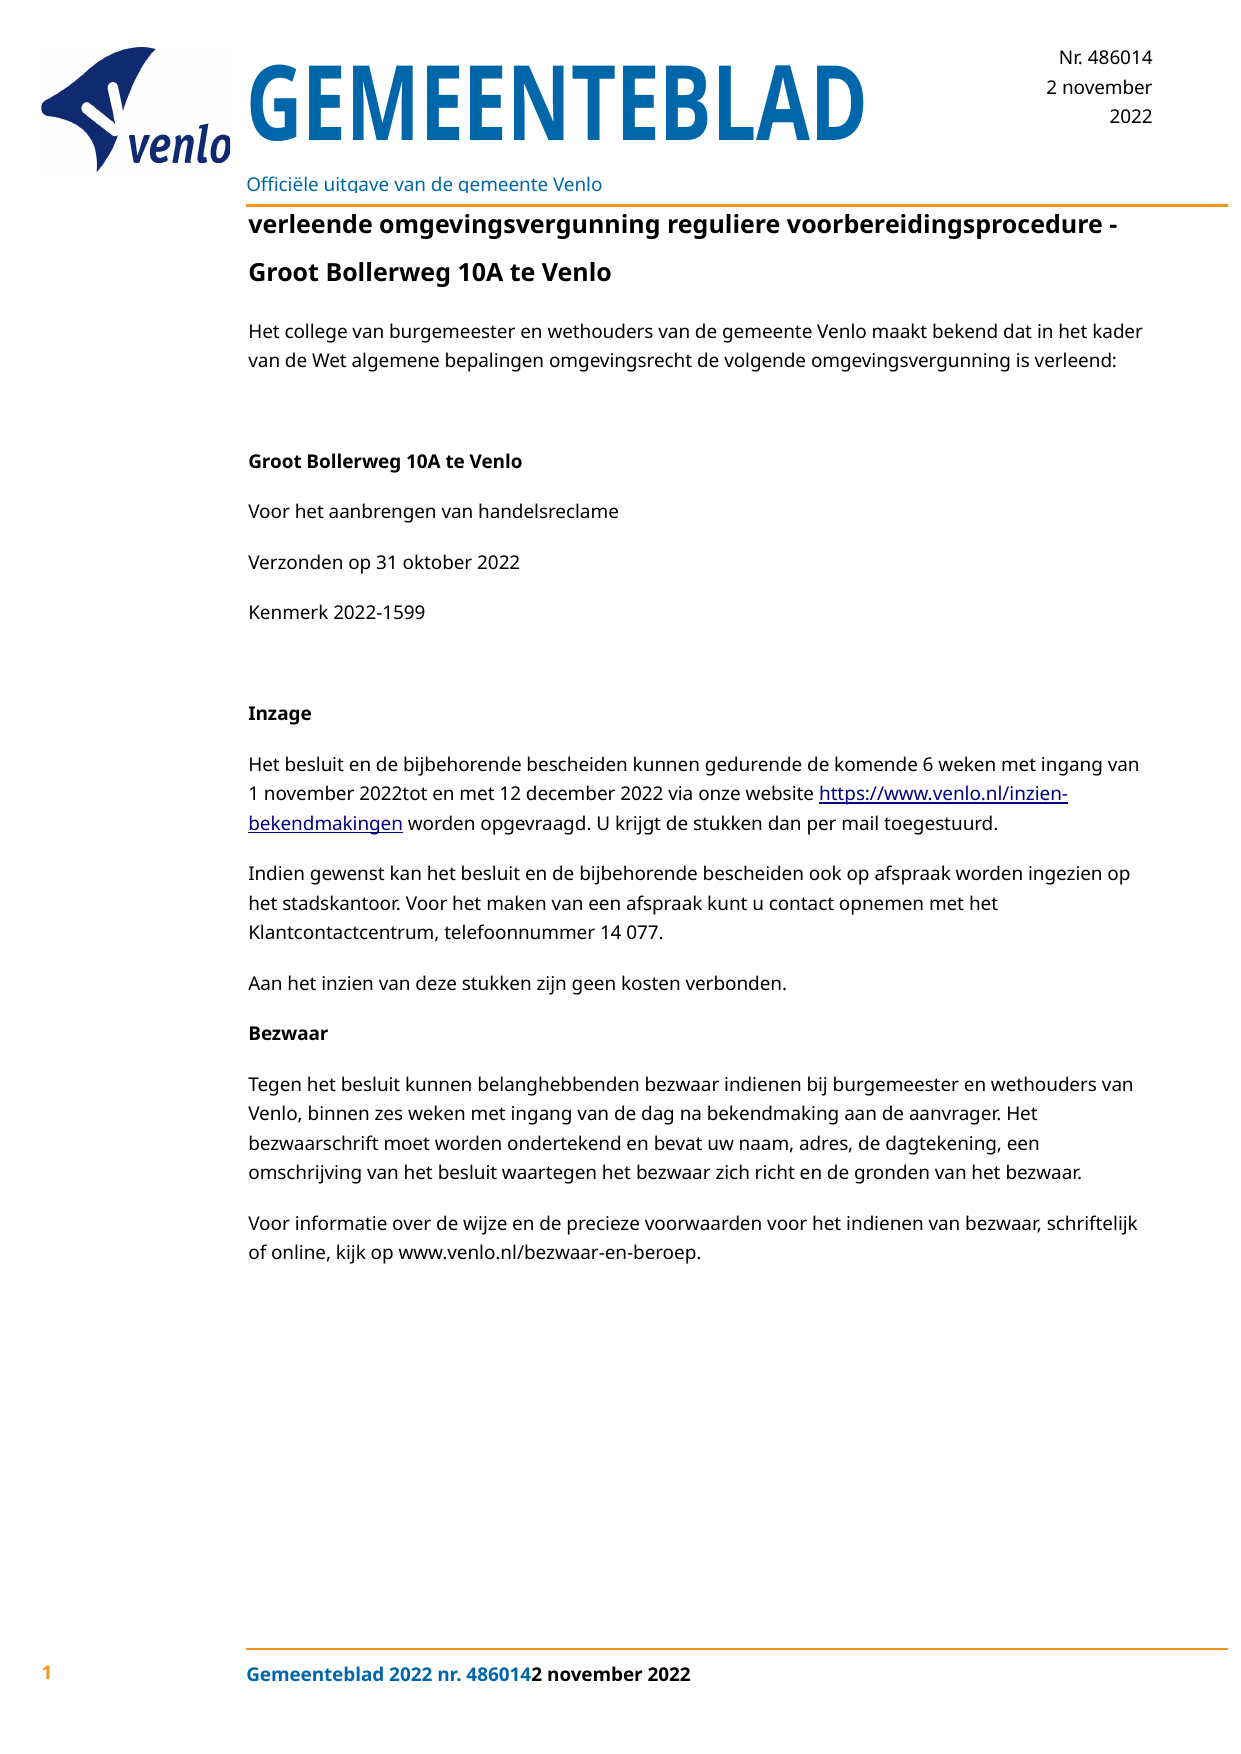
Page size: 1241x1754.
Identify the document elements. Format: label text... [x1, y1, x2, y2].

text Bezwaar [248, 1020, 1152, 1046]
text Groot Bollerweg 10A te Venlo [248, 448, 1152, 474]
text Verzonden op 31 oktober 2022 [248, 549, 1152, 575]
text verleende omgevingsvergunning reguliere voorbereidingsprocedure - Groot Bollerweg 10A te Venlo [248, 207, 1152, 288]
text Tegen het besluit kunnen belanghebbenden bezwaar indienen bij burgemeester en wethouders van Venlo, binnen zes weken met ingang van de dag na bekendmaking aan de aanvrager. Het bezwaarschrift moet worden ondertekend en bevat uw naam, adres, de dagtekening, een omschrijving van het besluit waartegen het bezwaar zich richt en de gronden van het bezwaar. [248, 1071, 1152, 1185]
picture [41, 47, 231, 172]
text Het college van burgemeester en wethouders van de gemeente Venlo maakt bekend dat in het kader van de Wet algemene bepalingen omgevingsrecht de volgende omgevingsvergunning is verleend: [248, 318, 1152, 373]
text Inzage [248, 700, 1152, 726]
text Voor het aanbrengen van handelsreclame [248, 499, 1152, 524]
text Het besluit en de bijbehorende bescheiden kunnen gedurende de komende 6 weken met ingang van 1 november 2022tot en met 12 december 2022 via onze website https://www.venlo.nl/inzien-bekendmakingen worden opgevraagd. U krijgt de stukken dan per mail toegestuurd. [248, 751, 1152, 836]
text Indien gewenst kan het besluit en de bijbehorende bescheiden ook op afspraak worden ingezien op het stadskantoor. Voor het maken van een afspraak kunt u contact opnemen met het Klantcontactcentrum, telefoonnummer 14 077. [248, 860, 1152, 945]
text Kenmerk 2022-1599 [248, 599, 1152, 625]
text Aan het inzien van deze stukken zijn geen kosten verbonden. [248, 970, 1152, 996]
text Voor informatie over de wijze en de precieze voorwaarden voor het indienen van bezwaar, schriftelijk of online, kijk op www.venlo.nl/bezwaar-en-beroep. [248, 1210, 1152, 1265]
